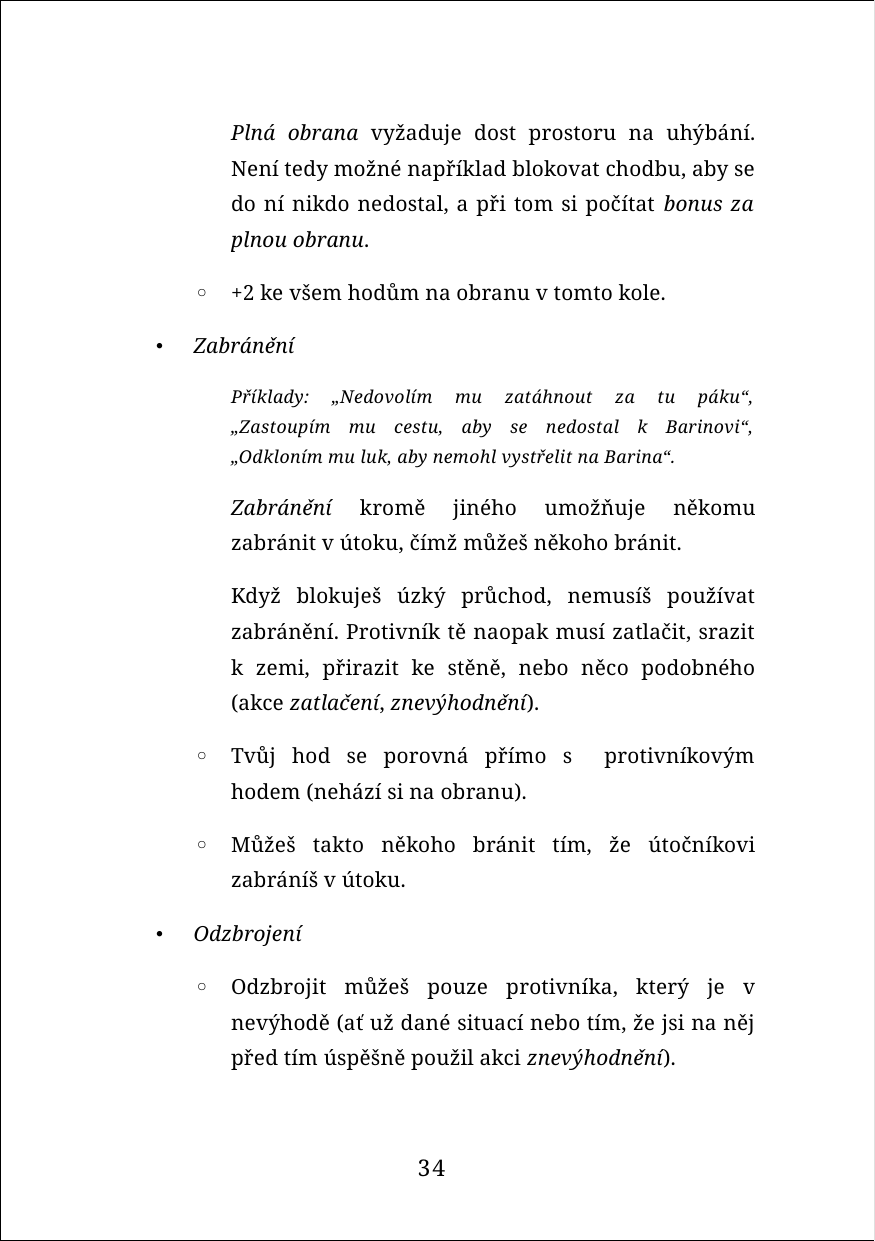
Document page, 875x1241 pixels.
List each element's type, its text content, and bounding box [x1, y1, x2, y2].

list Zabránění kromě jiného umožňuje někomu zabránit v útoku, čímž můžeš někoho bránit. [193, 493, 756, 557]
list Když blokuješ úzký průchod, nemusíš používat zabránění. Protivník tě naopak musí zatlačit, srazit k zemi, přirazit ke stěně, nebo něco podobného (akce zatlačení, znevýhodnění). [193, 582, 756, 717]
list Plná obrana vyžaduje dost prostoru na uhýbání. Není tedy možné například blokovat chodbu, aby se do ní nikdo nedostal, a při tom si počítat bonus za plnou obranu. [193, 118, 756, 253]
list Odzbrojení [156, 919, 756, 947]
list Tvůj hod se porovná přímo s protivníkovým hodem (nehází si na obranu). [193, 741, 756, 805]
list Zabránění [156, 331, 756, 360]
list Můžeš takto někoho bránit tím, že útočníkovi zabráníš v útoku. [193, 830, 756, 894]
list Příklady: „Nedovolím mu zatáhnout za tu páku“, „Zastoupím mu cestu, aby se nedostal k Barinovi“, „Odkloním mu luk, aby nemohl vystřelit na Barina“. [193, 384, 756, 469]
list Odzbrojit můžeš pouze protivníka, který je v nevýhodě (ať už dané situací nebo tím, že jsi na něj před tím úspěšně použil akci znevýhodnění). [193, 972, 756, 1072]
list +2 ke všem hodům na obranu v tomto kole. [193, 278, 756, 306]
